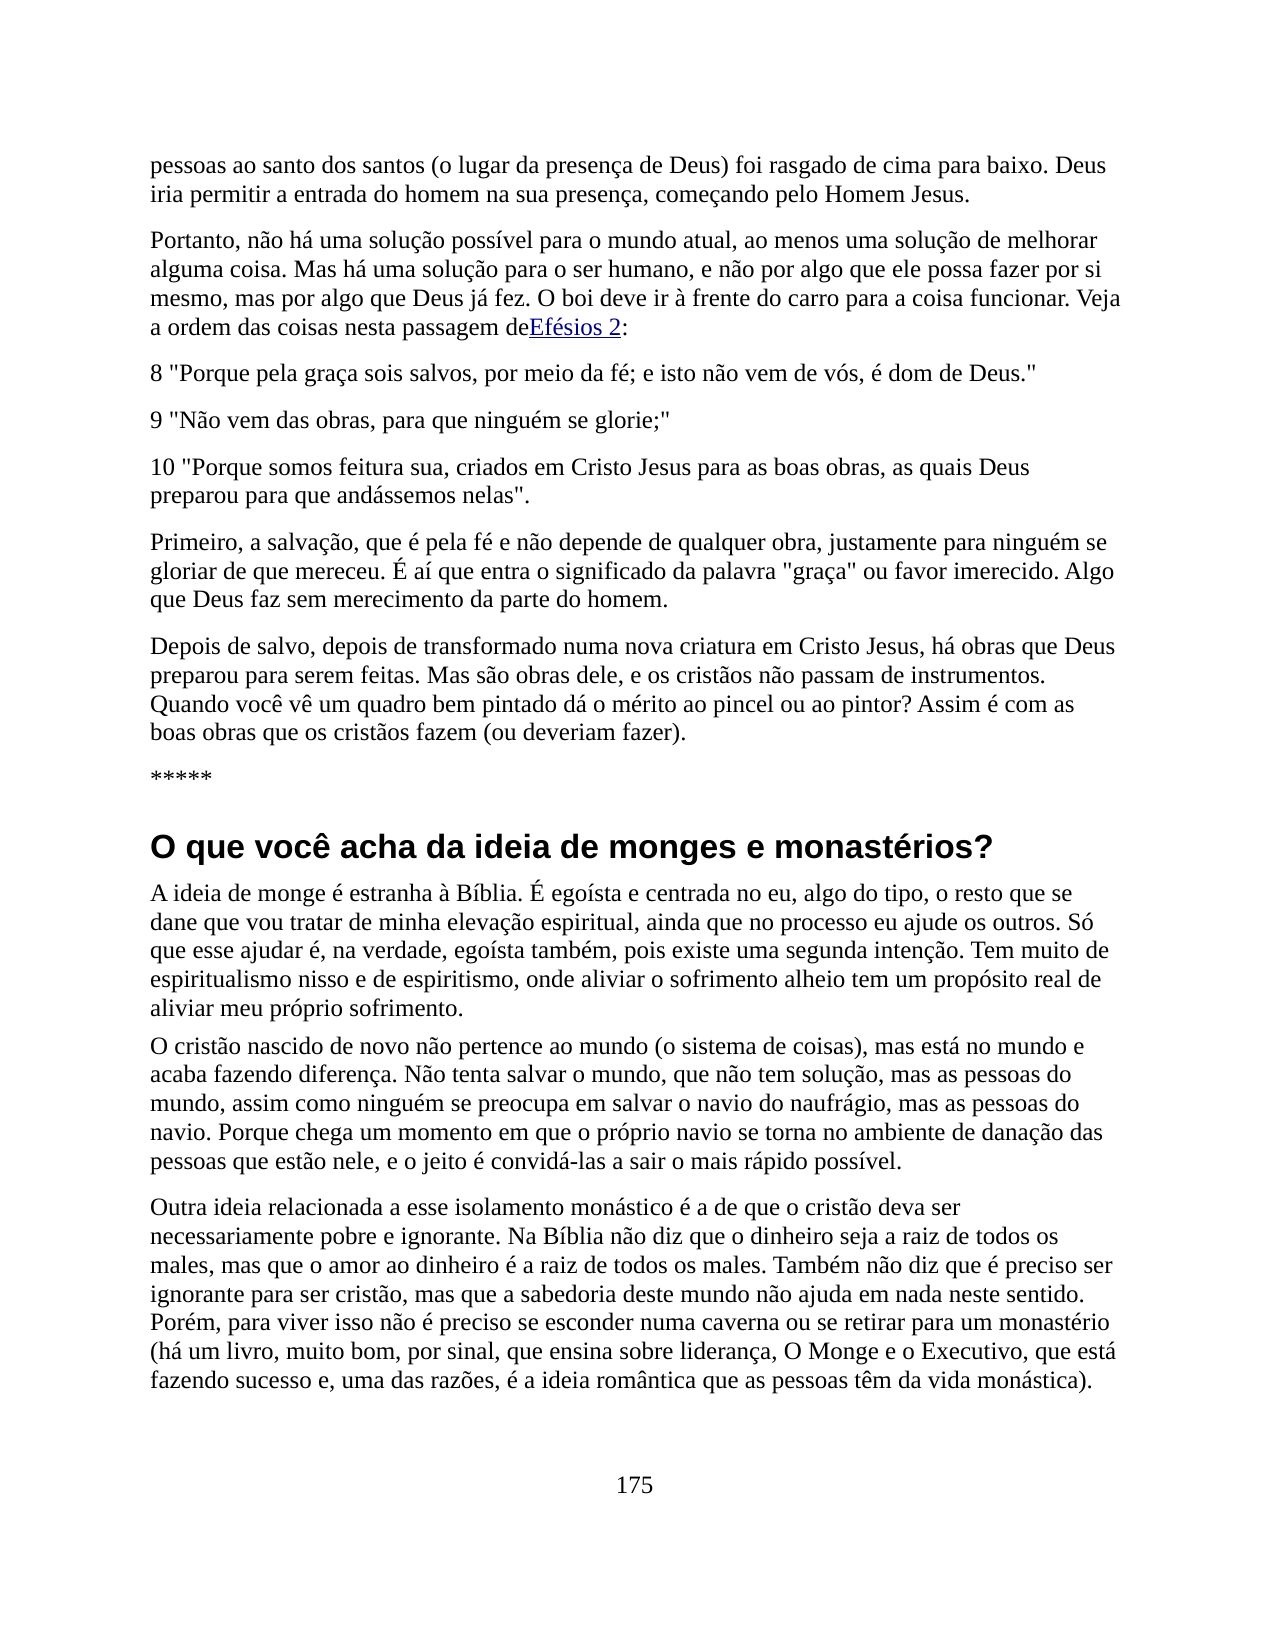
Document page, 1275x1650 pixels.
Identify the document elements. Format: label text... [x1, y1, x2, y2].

text pessoas ao santo dos santos (o lugar da presença de Deus) foi rasgado de cima para baixo. Deus iria permitir a entrada do homem na sua presença, começando pelo Homem Jesus. [150, 150, 1125, 207]
text 10 "Porque somos feitura sua, criados em Cristo Jesus para as boas obras, as quais Deus preparou para que andássemos nelas". [150, 452, 1125, 509]
text Outra ideia relacionada a esse isolamento monástico é a de que o cristão deva ser necessariamente pobre e ignorante. Na Bíblia não diz que o dinheiro seja a raiz de todos os males, mas que o amor ao dinheiro é a raiz de todos os males. Também não diz que é preciso ser ignorante para ser cristão, mas que a sabedoria deste mundo não ajuda em nada neste sentido. Porém, para viver isso não é preciso se esconder numa caverna ou se retirar para um monastério (há um livro, muito bom, por sinal, que ensina sobre liderança, O Monge e o Executivo, que está fazendo sucesso e, uma das razões, é a ideia romântica que as pessoas têm da vida monástica). [150, 1192, 1125, 1394]
text Primeiro, a salvação, que é pela fé e não depende de qualquer obra, justamente para ninguém se gloriar de que mereceu. É aí que entra o significado da palavra "graça" ou favor imerecido. Algo que Deus faz sem merecimento da parte do homem. [150, 527, 1125, 613]
text O cristão nascido de novo não pertence ao mundo (o sistema de coisas), mas está no mundo e acaba fazendo diferença. Não tenta salvar o mundo, que não tem solução, mas as pessoas do mundo, assim como ninguém se preocupa em salvar o navio do naufrágio, mas as pessoas do navio. Porque chega um momento em que o próprio navio se torna no ambiente de danação das pessoas que estão nele, e o jeito é convidá-las a sair o mais rápido possível. [150, 1031, 1125, 1174]
text 9 "Não vem das obras, para que ninguém se glorie;" [150, 405, 1125, 434]
text A ideia de monge é estranha à Bíblia. É egoísta e centrada no eu, algo do tipo, o resto que se dane que vou tratar de minha elevação espiritual, ainda que no processo eu ajude os outros. Só que esse ajudar é, na verdade, egoísta também, pois existe uma segunda intenção. Tem muito de espiritualismo nisso e de espiritismo, onde aliviar o sofrimento alheio tem um propósito real de aliviar meu próprio sofrimento. [150, 878, 1125, 1022]
text 8 "Porque pela graça sois salvos, por meio da fé; e isto não vem de vós, é dom de Deus." [150, 358, 1125, 387]
text ***** [150, 764, 1125, 793]
text Depois de salvo, depois de transformado numa nova criatura em Cristo Jesus, há obras que Deus preparou para serem feitas. Mas são obras dele, e os cristãos não passam de instrumentos. Quando você vê um quadro bem pintado dá o mérito ao pincel ou ao pintor? Assim é com as boas obras que os cristãos fazem (ou deveriam fazer). [150, 631, 1125, 746]
subtitle O que você acha da ideia de monges e monastérios? [150, 827, 1125, 866]
text Portanto, não há uma solução possível para o mundo atual, ao menos uma solução de melhorar alguma coisa. Mas há uma solução para o ser humano, e não por algo que ele possa fazer por si mesmo, mas por algo que Deus já fez. O boi deve ir à frente do carro para a coisa funcionar. Veja a ordem das coisas nesta passagem deEfésios 2: [150, 225, 1125, 340]
